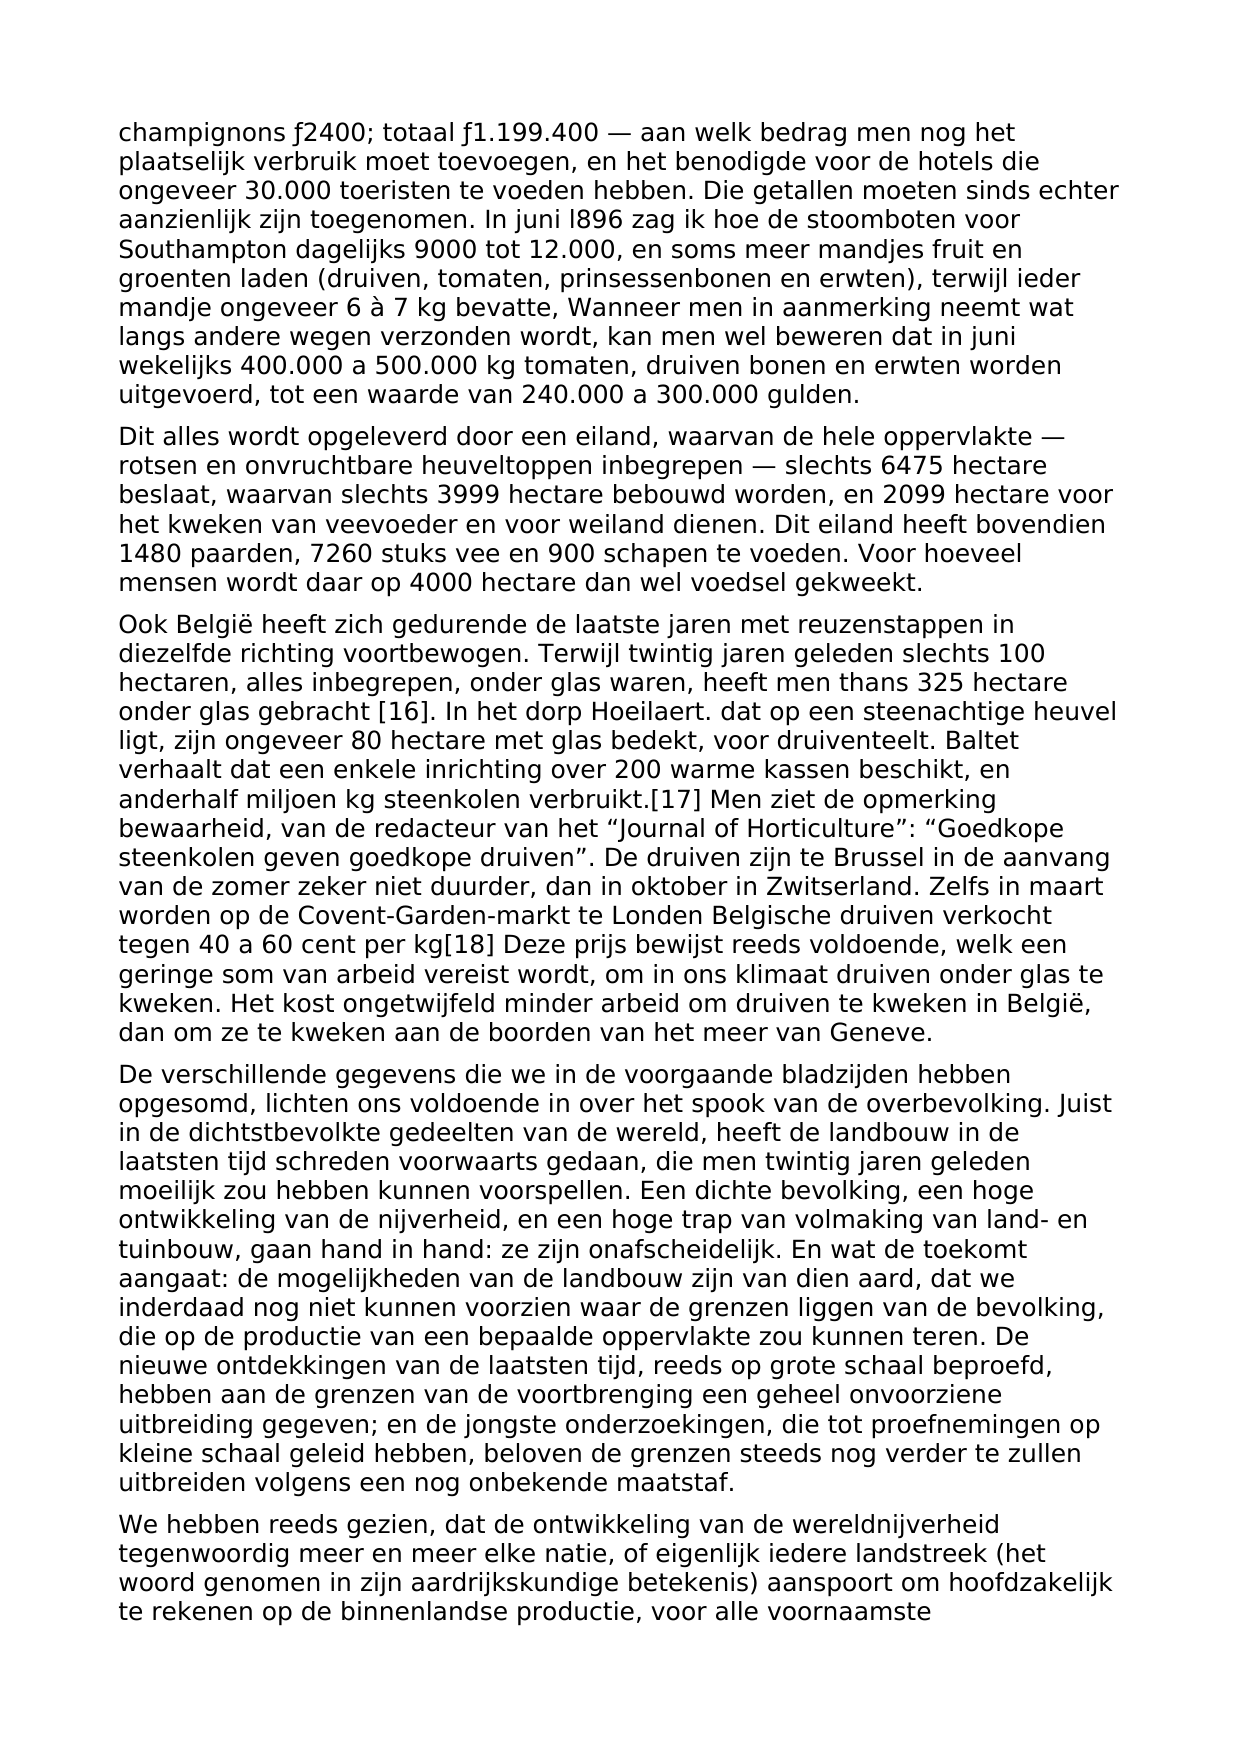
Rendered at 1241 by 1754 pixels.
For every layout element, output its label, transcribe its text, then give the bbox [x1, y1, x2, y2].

text We hebben reeds gezien, dat de ontwikkeling van de wereldnijverheid tegenwoordig meer en meer elke natie, of eigenlijk iedere landstreek (het woord genomen in zijn aardrijkskundige betekenis) aanspoort om hoofdzakelijk te rekenen op de binnenlandse productie, voor alle voornaamste [118, 1510, 1122, 1626]
text Ook België heeft zich gedurende de laatste jaren met reuzenstappen in diezelfde richting voortbewogen. Terwijl twintig jaren geleden slechts 100 hectaren, alles inbegrepen, onder glas waren, heeft men thans 325 hectare onder glas gebracht [16]. In het dorp Hoeilaert. dat op een steenachtige heuvel ligt, zijn ongeveer 80 hectare met glas bedekt, voor druiventeelt. Baltet verhaalt dat een enkele inrichting over 200 warme kassen beschikt, en anderhalf miljoen kg steenkolen verbruikt.[17] Men ziet de opmerking bewaarheid, van de redacteur van het “Journal of Horticulture”: “Goedkope steenkolen geven goedkope druiven”. De druiven zijn te Brussel in de aanvang van de zomer zeker niet duurder, dan in oktober in Zwitserland. Zelfs in maart worden op de Covent-Garden-markt te Londen Belgische druiven verkocht tegen 40 a 60 cent per kg[18] Deze prijs bewijst reeds voldoende, welk een geringe som van arbeid vereist wordt, om in ons klimaat druiven onder glas te kweken. Het kost ongetwijfeld minder arbeid om druiven te kweken in België, dan om ze te kweken aan de boorden van het meer van Geneve. [118, 610, 1122, 1047]
text De verschillende gegevens die we in de voorgaande bladzijden hebben opgesomd, lichten ons voldoende in over het spook van de overbevolking. Juist in de dichtstbevolkte gedeelten van de wereld, heeft de landbouw in de laatsten tijd schreden voorwaarts gedaan, die men twintig jaren geleden moeilijk zou hebben kunnen voorspellen. Een dichte bevolking, een hoge ontwikkeling van de nijverheid, en een hoge trap van volmaking van land- en tuinbouw, gaan hand in hand: ze zijn onafscheidelijk. En wat de toekomt aangaat: de mogelijkheden van de landbouw zijn van dien aard, dat we inderdaad nog niet kunnen voorzien waar de grenzen liggen van de bevolking, die op de productie van een bepaalde oppervlakte zou kunnen teren. De nieuwe ontdekkingen van de laatsten tijd, reeds op grote schaal beproefd, hebben aan de grenzen van de voortbrenging een geheel onvoorziene uitbreiding gegeven; en de jongste onderzoekingen, die tot proefnemingen op kleine schaal geleid hebben, beloven de grenzen steeds nog verder te zullen uitbreiden volgens een nog onbekende maatstaf. [118, 1060, 1122, 1497]
text Dit alles wordt opgeleverd door een eiland, waarvan de hele oppervlakte — rotsen en onvruchtbare heuveltoppen inbegrepen — slechts 6475 hectare beslaat, waarvan slechts 3999 hectare bebouwd worden, en 2099 hectare voor het kweken van veevoeder en voor weiland dienen. Dit eiland heeft bovendien 1480 paarden, 7260 stuks vee en 900 schapen te voeden. Voor hoeveel mensen wordt daar op 4000 hectare dan wel voedsel gekweekt. [118, 422, 1122, 597]
text champignons ƒ2400; totaal ƒ1.199.400 — aan welk bedrag men nog het plaatselijk verbruik moet toevoegen, en het benodigde voor de hotels die ongeveer 30.000 toeristen te voeden hebben. Die getallen moeten sinds echter aanzienlijk zijn toegenomen. In juni l896 zag ik hoe de stoomboten voor Southampton dagelijks 9000 tot 12.000, en soms meer mandjes fruit en groenten laden (druiven, tomaten, prinsessenbonen en erwten), terwijl ieder mandje ongeveer 6 à 7 kg bevatte, Wanneer men in aanmerking neemt wat langs andere wegen verzonden wordt, kan men wel beweren dat in juni wekelijks 400.000 a 500.000 kg tomaten, druiven bonen en erwten worden uitgevoerd, tot een waarde van 240.000 a 300.000 gulden. [118, 118, 1122, 410]
